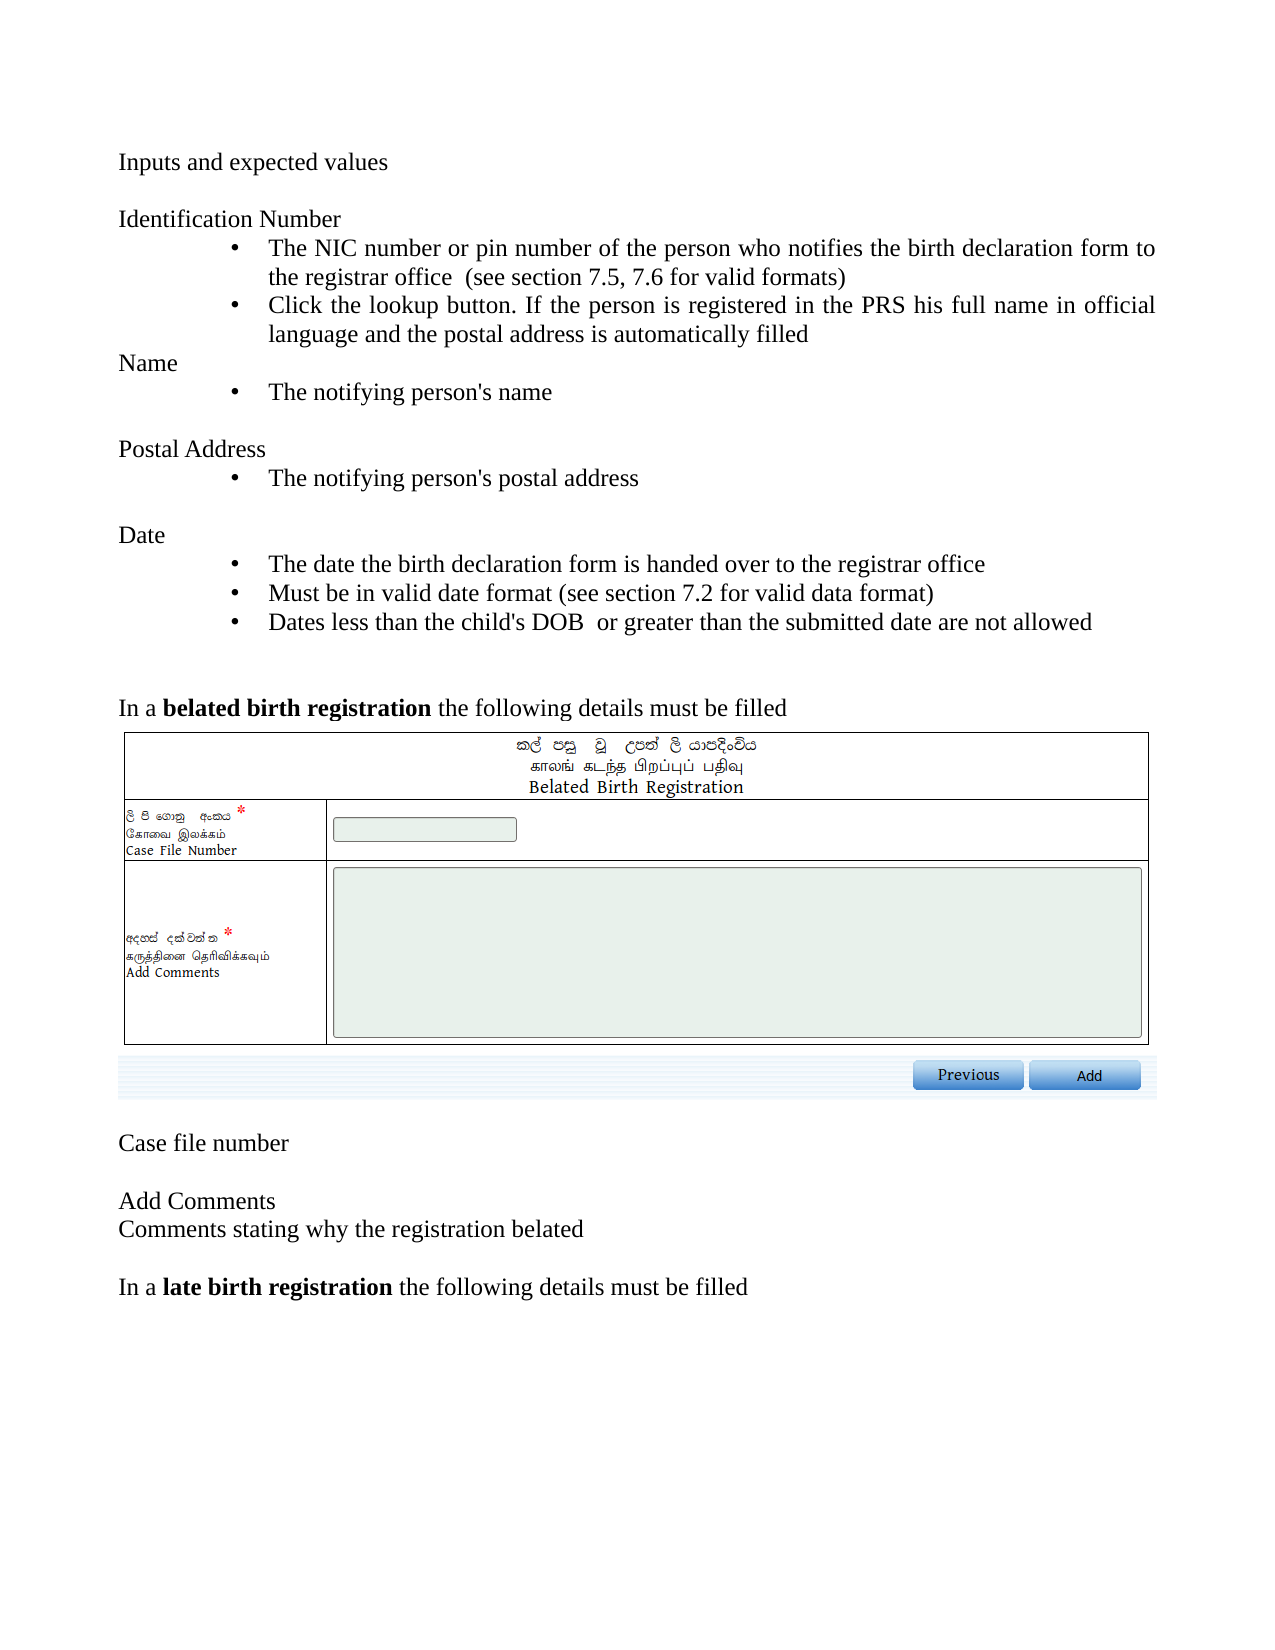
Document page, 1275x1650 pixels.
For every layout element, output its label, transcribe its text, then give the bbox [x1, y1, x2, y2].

text Name [118, 348, 1157, 377]
text Add Comments [118, 1186, 1157, 1214]
text Case file number [118, 1128, 1157, 1157]
text In a belated birth registration the following details must be filled [118, 693, 1157, 721]
list Dates less than the child's DOB or greater than the submitted date are not allowed [231, 607, 1157, 636]
picture [118, 721, 1157, 1100]
text Comments stating why the registration belated [118, 1214, 1157, 1243]
list Must be in valid date format (see section 7.2 for valid data format) [231, 578, 1157, 607]
list The notifying person's name [231, 377, 1157, 406]
text In a late birth registration the following details must be filled [118, 1272, 1157, 1301]
text Identification Number [118, 204, 1157, 233]
text Date [118, 521, 1157, 549]
list The date the birth declaration form is handed over to the registrar office [231, 549, 1157, 578]
text Inputs and expected values [118, 147, 1157, 176]
list The notifying person's postal address [231, 463, 1157, 492]
list The NIC number or pin number of the person who notifies the birth declaration form to the registrar office (see section 7.5, 7.6 for valid formats) [231, 233, 1157, 291]
text Postal Address [118, 434, 1157, 463]
list Click the lookup button. If the person is registered in the PRS his full name in official language and the postal address is automatically filled [231, 291, 1157, 348]
